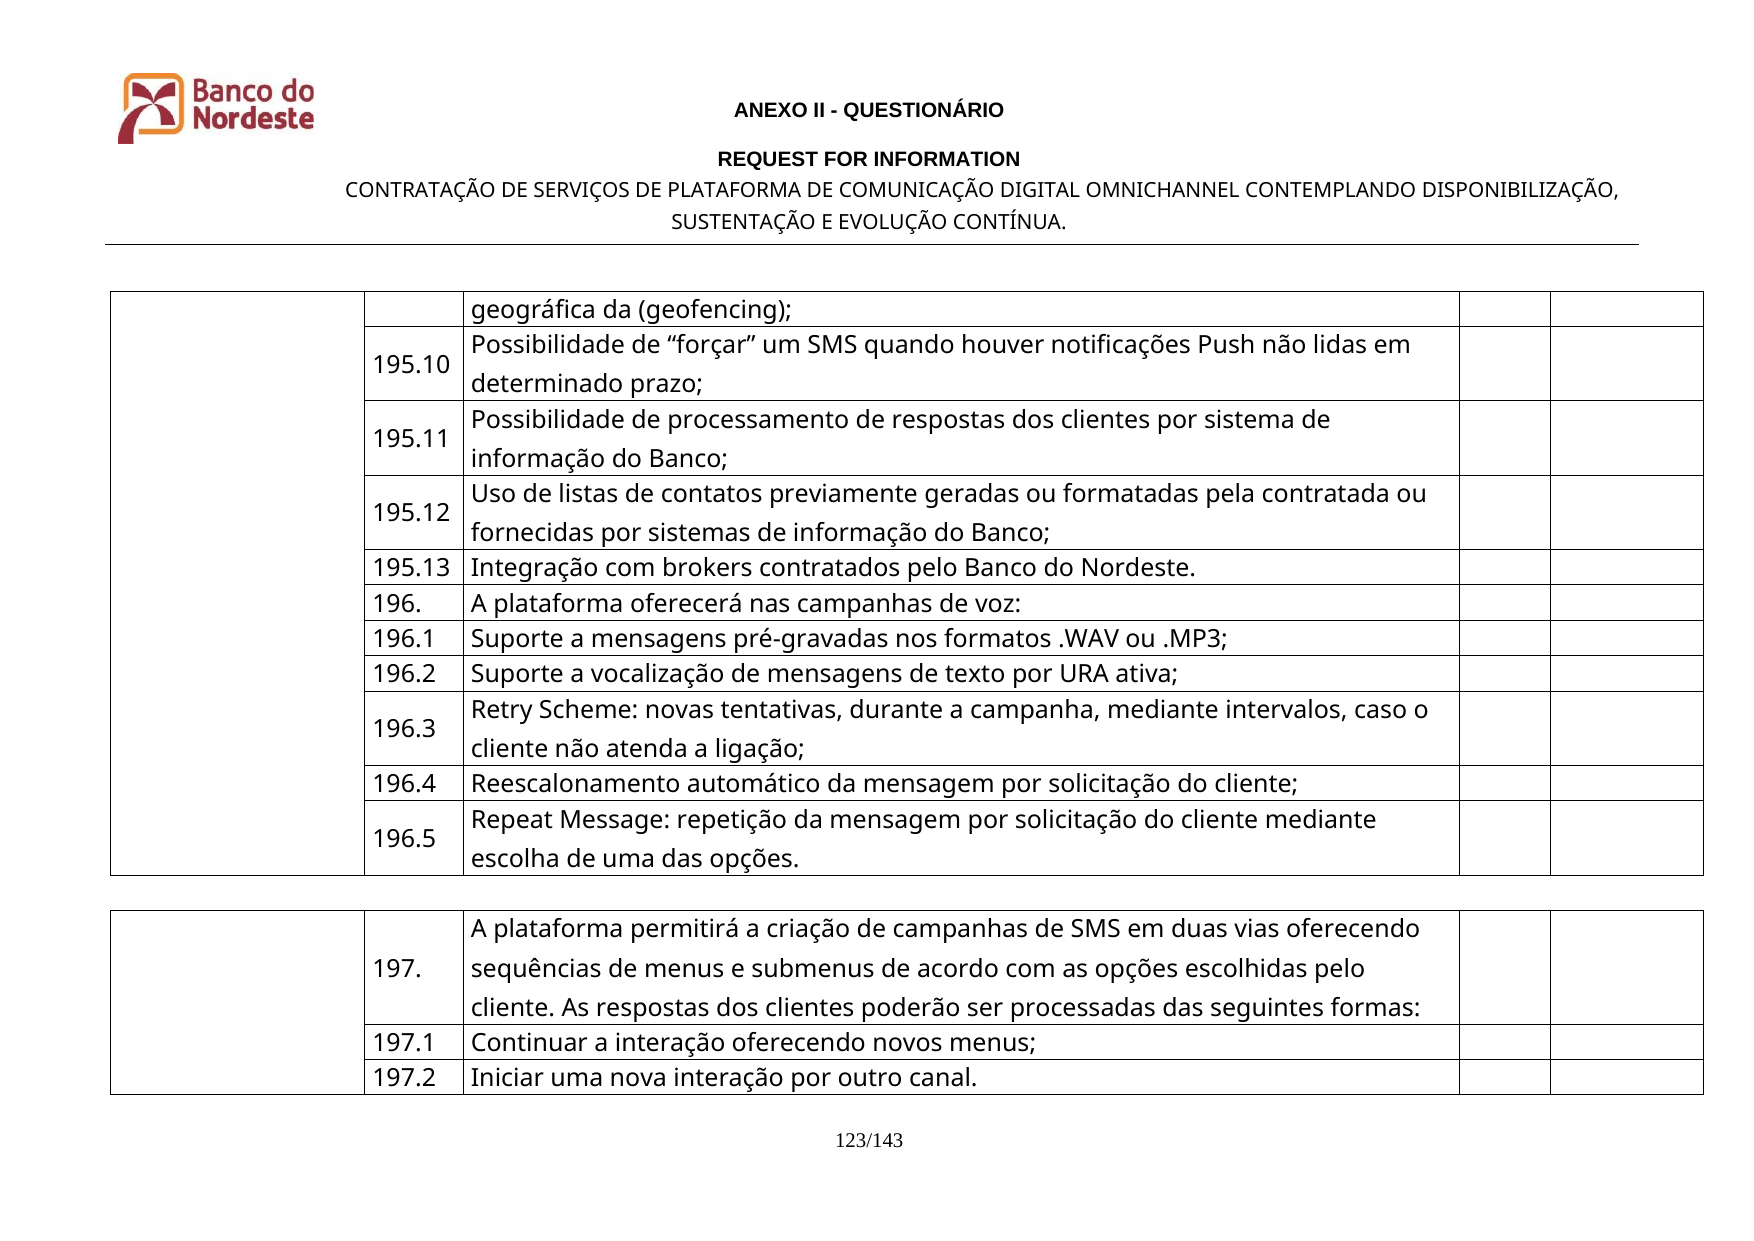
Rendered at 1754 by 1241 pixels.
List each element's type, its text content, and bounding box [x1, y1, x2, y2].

table_cell 196.2 [365, 656, 463, 691]
table_cell 195.10 [365, 327, 463, 400]
table_cell [1460, 401, 1550, 474]
table_cell [1551, 327, 1703, 400]
table_cell [1551, 401, 1703, 474]
table_cell [1460, 766, 1550, 800]
table_cell 197.2 [365, 1060, 463, 1094]
table_header A plataforma permitirá a criação de campanhas de SMS em duas vias oferecendo sequências de menus e submenus de acordo com as opções escolhidas pelo cliente. As respostas dos clientes poderão ser processadas das seguintes formas: [464, 911, 1459, 1023]
table_cell Retry Scheme: novas tentativas, durante a campanha, mediante intervalos, caso o cliente não atenda a ligação; [464, 692, 1459, 765]
table_cell Suporte a vocalização de mensagens de texto por URA ativa; [464, 656, 1459, 691]
table_cell Continuar a interação oferecendo novos menus; [464, 1025, 1459, 1059]
table_cell geográfica da (geofencing); [464, 292, 1459, 326]
table_cell Suporte a mensagens pré-gravadas nos formatos .WAV ou .MP3; [464, 621, 1459, 655]
table_cell 197.1 [365, 1025, 463, 1059]
table_cell [1551, 801, 1703, 874]
table_cell [1551, 550, 1703, 584]
table_cell Uso de listas de contatos previamente geradas ou formatadas pela contratada ou fornecidas por sistemas de informação do Banco; [464, 476, 1459, 549]
table_cell 195.12 [365, 476, 463, 549]
table_cell 196.1 [365, 621, 463, 655]
table_cell [1460, 550, 1550, 584]
table_cell Possibilidade de “forçar” um SMS quando houver notificações Push não lidas em determinado prazo; [464, 327, 1459, 400]
table_cell 196.4 [365, 766, 463, 800]
table_cell Possibilidade de processamento de respostas dos clientes por sistema de informação do Banco; [464, 401, 1459, 474]
table_cell [1551, 692, 1703, 765]
table_cell 196.3 [365, 692, 463, 765]
table_cell [1460, 476, 1550, 549]
table_cell [1460, 1060, 1550, 1094]
table_cell Reescalonamento automático da mensagem por solicitação do cliente; [464, 766, 1459, 800]
table_cell [1551, 1025, 1703, 1059]
table_cell [1551, 656, 1703, 691]
table_cell [1460, 585, 1550, 619]
table_cell [1460, 327, 1550, 400]
table_cell [1551, 766, 1703, 800]
table_header [111, 911, 364, 1094]
table_cell [1460, 692, 1550, 765]
table_cell Repeat Message: repetição da mensagem por solicitação do cliente mediante escolha de uma das opções. [464, 801, 1459, 874]
table_cell [1551, 476, 1703, 549]
table_header [1460, 911, 1550, 1023]
table_cell [365, 292, 463, 326]
table_header [111, 292, 364, 874]
table_cell [1460, 292, 1550, 326]
table_cell A plataforma oferecerá nas campanhas de voz: [464, 585, 1459, 619]
table_cell [1460, 621, 1550, 655]
table_cell [1551, 585, 1703, 619]
table_cell 196.5 [365, 801, 463, 874]
table_cell 196. [365, 585, 463, 619]
table_cell [1460, 656, 1550, 691]
table_header 197. [365, 911, 463, 1023]
table_cell [1551, 292, 1703, 326]
table_cell Iniciar uma nova interação por outro canal. [464, 1060, 1459, 1094]
table_cell [1460, 801, 1550, 874]
table_cell [1551, 621, 1703, 655]
picture [118, 73, 314, 144]
table_cell [1460, 1025, 1550, 1059]
table_cell 195.13 [365, 550, 463, 584]
table_cell 195.11 [365, 401, 463, 474]
table_cell [1551, 1060, 1703, 1094]
table_cell Integração com brokers contratados pelo Banco do Nordeste. [464, 550, 1459, 584]
table_header [1551, 911, 1703, 1023]
